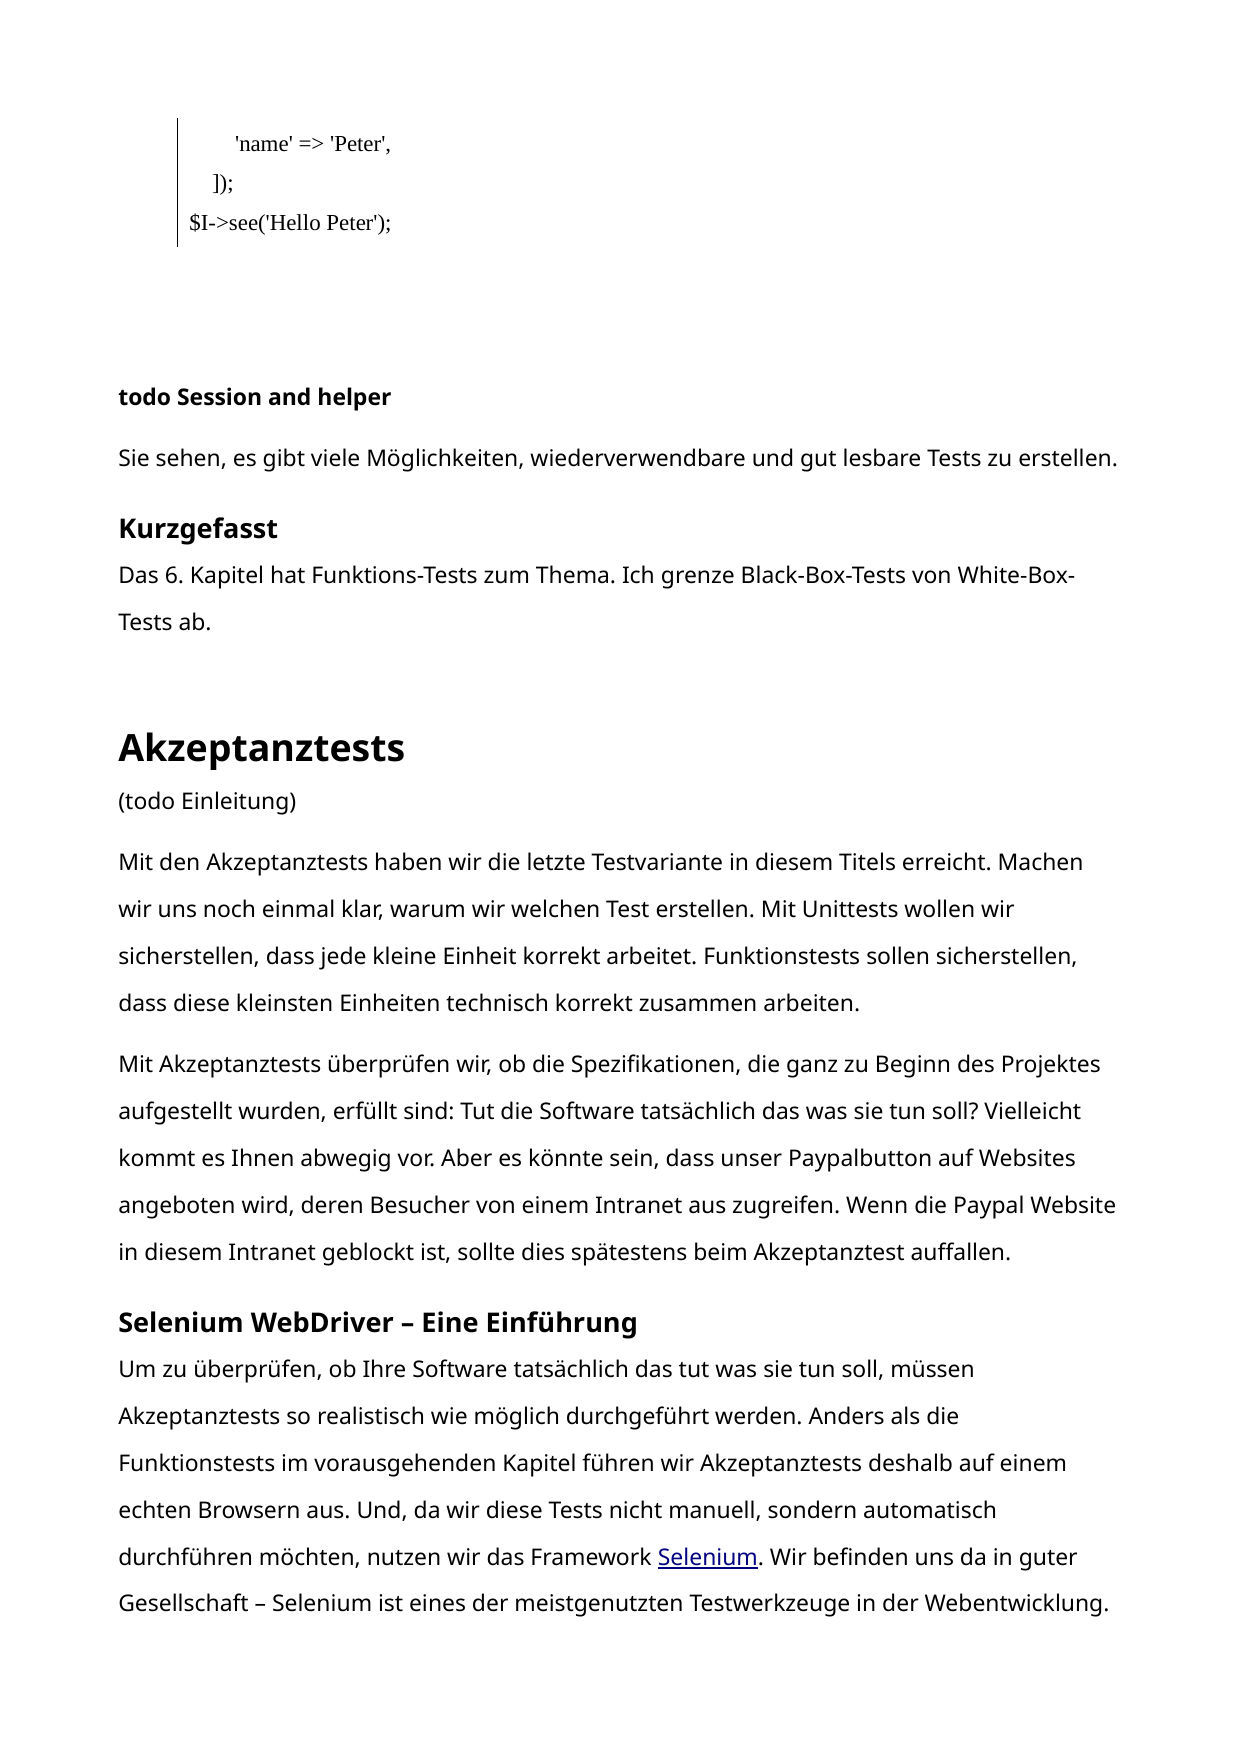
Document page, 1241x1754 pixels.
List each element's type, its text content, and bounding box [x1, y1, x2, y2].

text Das 6. Kapitel hat Funktions-Tests zum Thema. Ich grenze Black-Box-Tests von White-Box-Tests ab. [118, 559, 1122, 637]
subtitle Akzeptanztests [118, 721, 1122, 772]
text Sie sehen, es gibt viele Möglichkeiten, wiederverwendbare und gut lesbare Tests zu erstellen. [118, 442, 1122, 473]
text Mit den Akzeptanztests haben wir die letzte Testvariante in diesem Titels erreicht. Machen wir uns noch einmal klar, warum wir welchen Test erstellen. Mit Unittests wollen wir sicherstellen, dass jede kleine Einheit korrekt arbeitet. Funktionstests sollen sicherstellen, dass diese kleinsten Einheiten technisch korrekt zusammen arbeiten. [118, 846, 1122, 1018]
text Mit Akzeptanztests überprüfen wir, ob die Spezifikationen, die ganz zu Beginn des Projektes aufgestellt wurden, erfüllt sind: Tut die Software tatsächlich das was sie tun soll? Vielleicht kommt es Ihnen abwegig vor. Aber es könnte sein, dass unser Paypalbutton auf Websites angeboten wird, deren Besucher von einem Intranet aus zugreifen. Wenn die Paypal Website in diesem Intranet geblockt ist, sollte dies spätestens beim Akzeptanztest auffallen. [118, 1048, 1122, 1267]
subtitle Kurzgefasst [118, 510, 1122, 547]
text Um zu überprüfen, ob Ihre Software tatsächlich das tut was sie tun soll, müssen Akzeptanztests so realistisch wie möglich durchgeführt werden. Anders als die Funktionstests im vorausgehenden Kapitel führen wir Akzeptanztests deshalb auf einem echten Browsern aus. Und, da wir diese Tests nicht manuell, sondern automatisch durchführen möchten, nutzen wir das Framework Selenium. Wir befinden uns da in guter Gesellschaft – Selenium ist eines der meistgenutzten Testwerkzeuge in der Webentwicklung. [118, 1353, 1122, 1618]
subtitle Selenium WebDriver – Eine Einführung [118, 1303, 1122, 1340]
text (todo Einleitung) [118, 785, 1122, 816]
text todo Session and helper [118, 381, 1122, 412]
text 'name' => 'Peter', ]); $I->see('Hello Peter'); [178, 118, 1122, 247]
